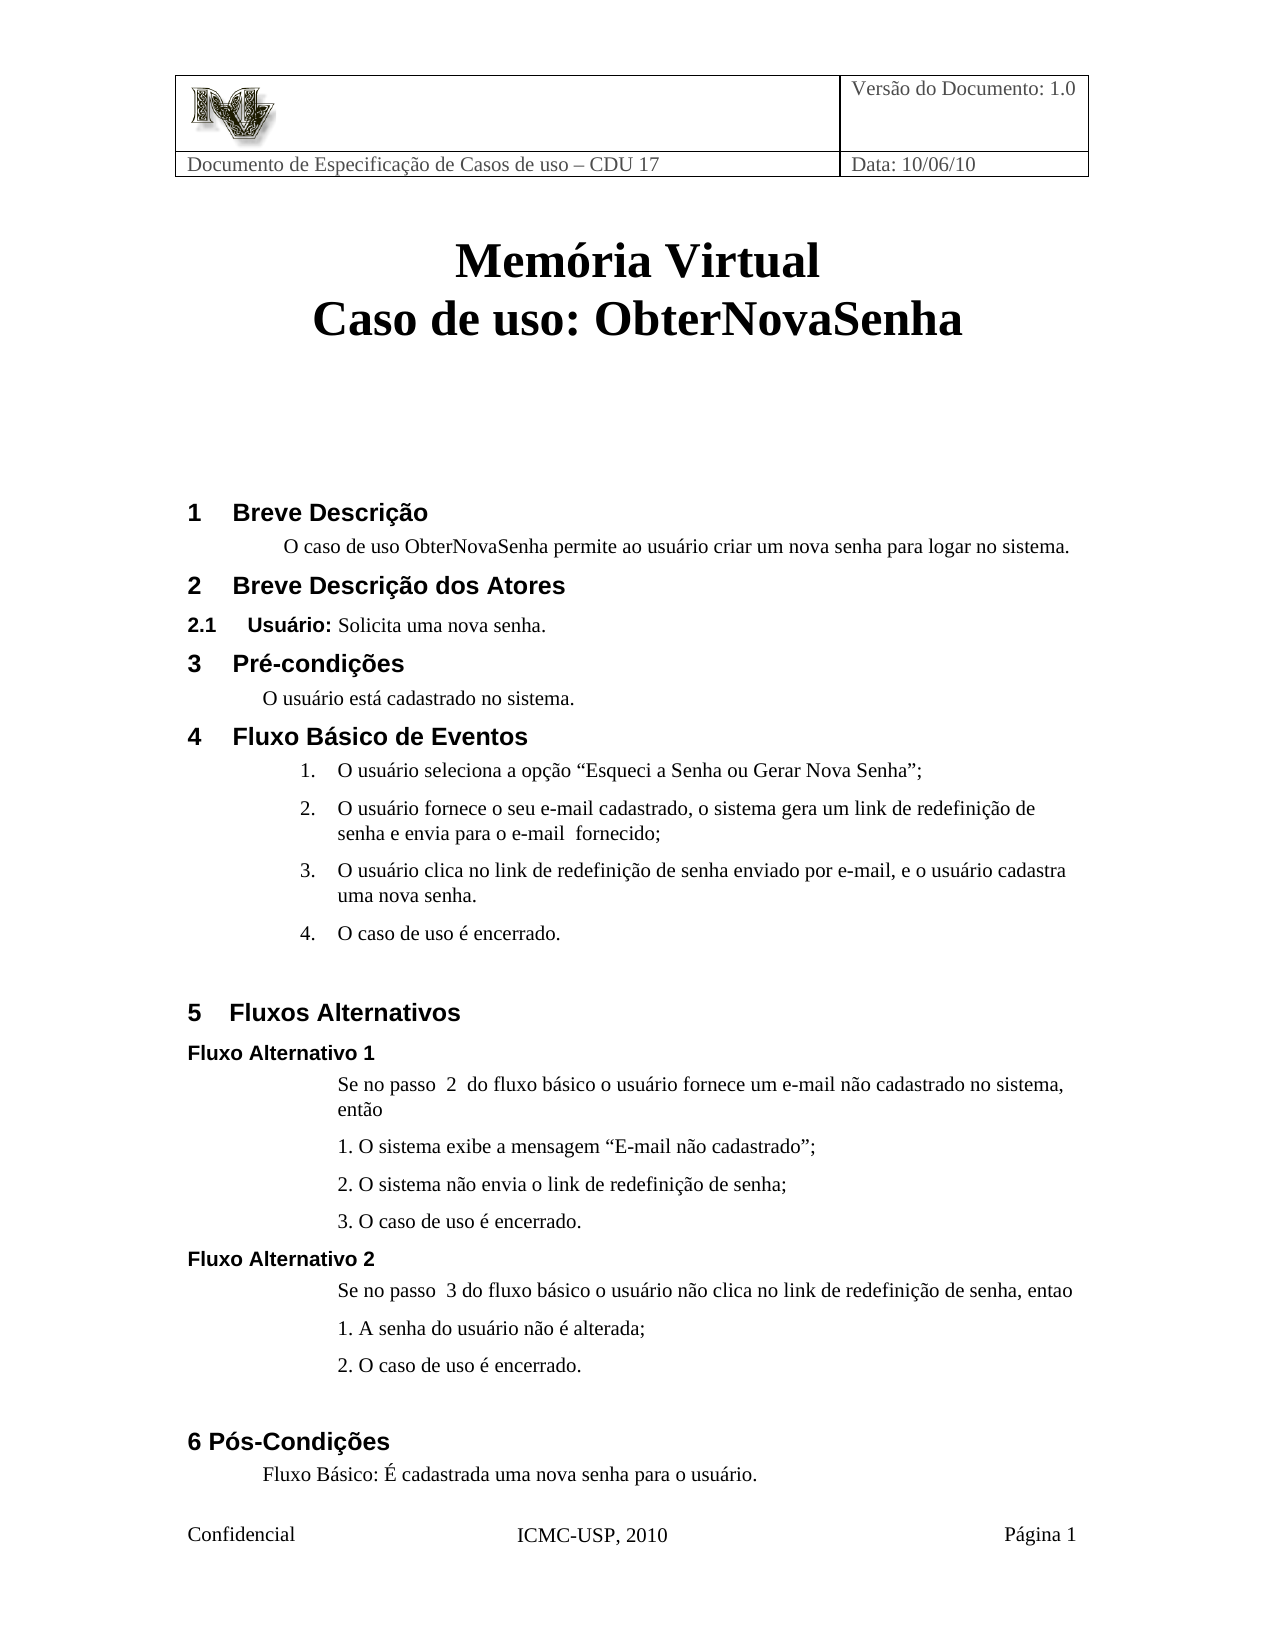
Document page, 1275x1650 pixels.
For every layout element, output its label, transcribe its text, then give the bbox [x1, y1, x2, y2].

list O usuário clica no link de redefinição de senha enviado por e-mail, e o usuário cadastra uma nova senha. [300, 857, 1087, 907]
picture [186, 76, 277, 151]
list O caso de uso é encerrado. [300, 919, 1087, 944]
list O usuário seleciona a opção “Esqueci a Senha ou Gerar Nova Senha”; [300, 757, 1087, 782]
text O usuário está cadastrado no sistema. [262, 684, 1087, 709]
list 2. O sistema não envia o link de redefinição de senha; [300, 1171, 1087, 1196]
subtitle Breve Descrição [187, 498, 1087, 527]
text O caso de uso ObterNovaSenha permite ao usuário criar um nova senha para logar no sistema. [262, 533, 1087, 558]
list 1. O sistema exibe a mensagem “E-mail não cadastrado”; [300, 1133, 1087, 1158]
list 1. A senha do usuário não é alterada; [300, 1314, 1087, 1339]
text Fluxo Básico: É cadastrada uma nova senha para o usuário. [187, 1462, 1087, 1486]
subtitle Fluxo Alternativo 1 [187, 1039, 1087, 1064]
list O usuário fornece o seu e-mail cadastrado, o sistema gera um link de redefinição de senha e envia para o e-mail fornecido; [300, 794, 1087, 844]
subtitle Usuário: Solicita uma nova senha. [187, 612, 1087, 637]
list Se no passo 2 do fluxo básico o usuário fornece um e-mail não cadastrado no sistema, então [300, 1071, 1087, 1121]
list 2. O caso de uso é encerrado. [300, 1352, 1087, 1377]
subtitle 6 Pós-Condições [187, 1427, 1087, 1456]
list 3. O caso de uso é encerrado. [300, 1208, 1087, 1233]
subtitle Fluxo Básico de Eventos [187, 722, 1087, 751]
subtitle Breve Descrição dos Atores [187, 571, 1087, 599]
title Memória Virtual Caso de uso: ObterNovaSenha [187, 231, 1087, 346]
subtitle Fluxo Alternativo 2 [187, 1246, 1087, 1271]
list Se no passo 3 do fluxo básico o usuário não clica no link de redefinição de senha, entao [300, 1277, 1087, 1302]
subtitle Pré-condições [187, 649, 1087, 678]
subtitle 5 Fluxos Alternativos [187, 998, 1087, 1027]
